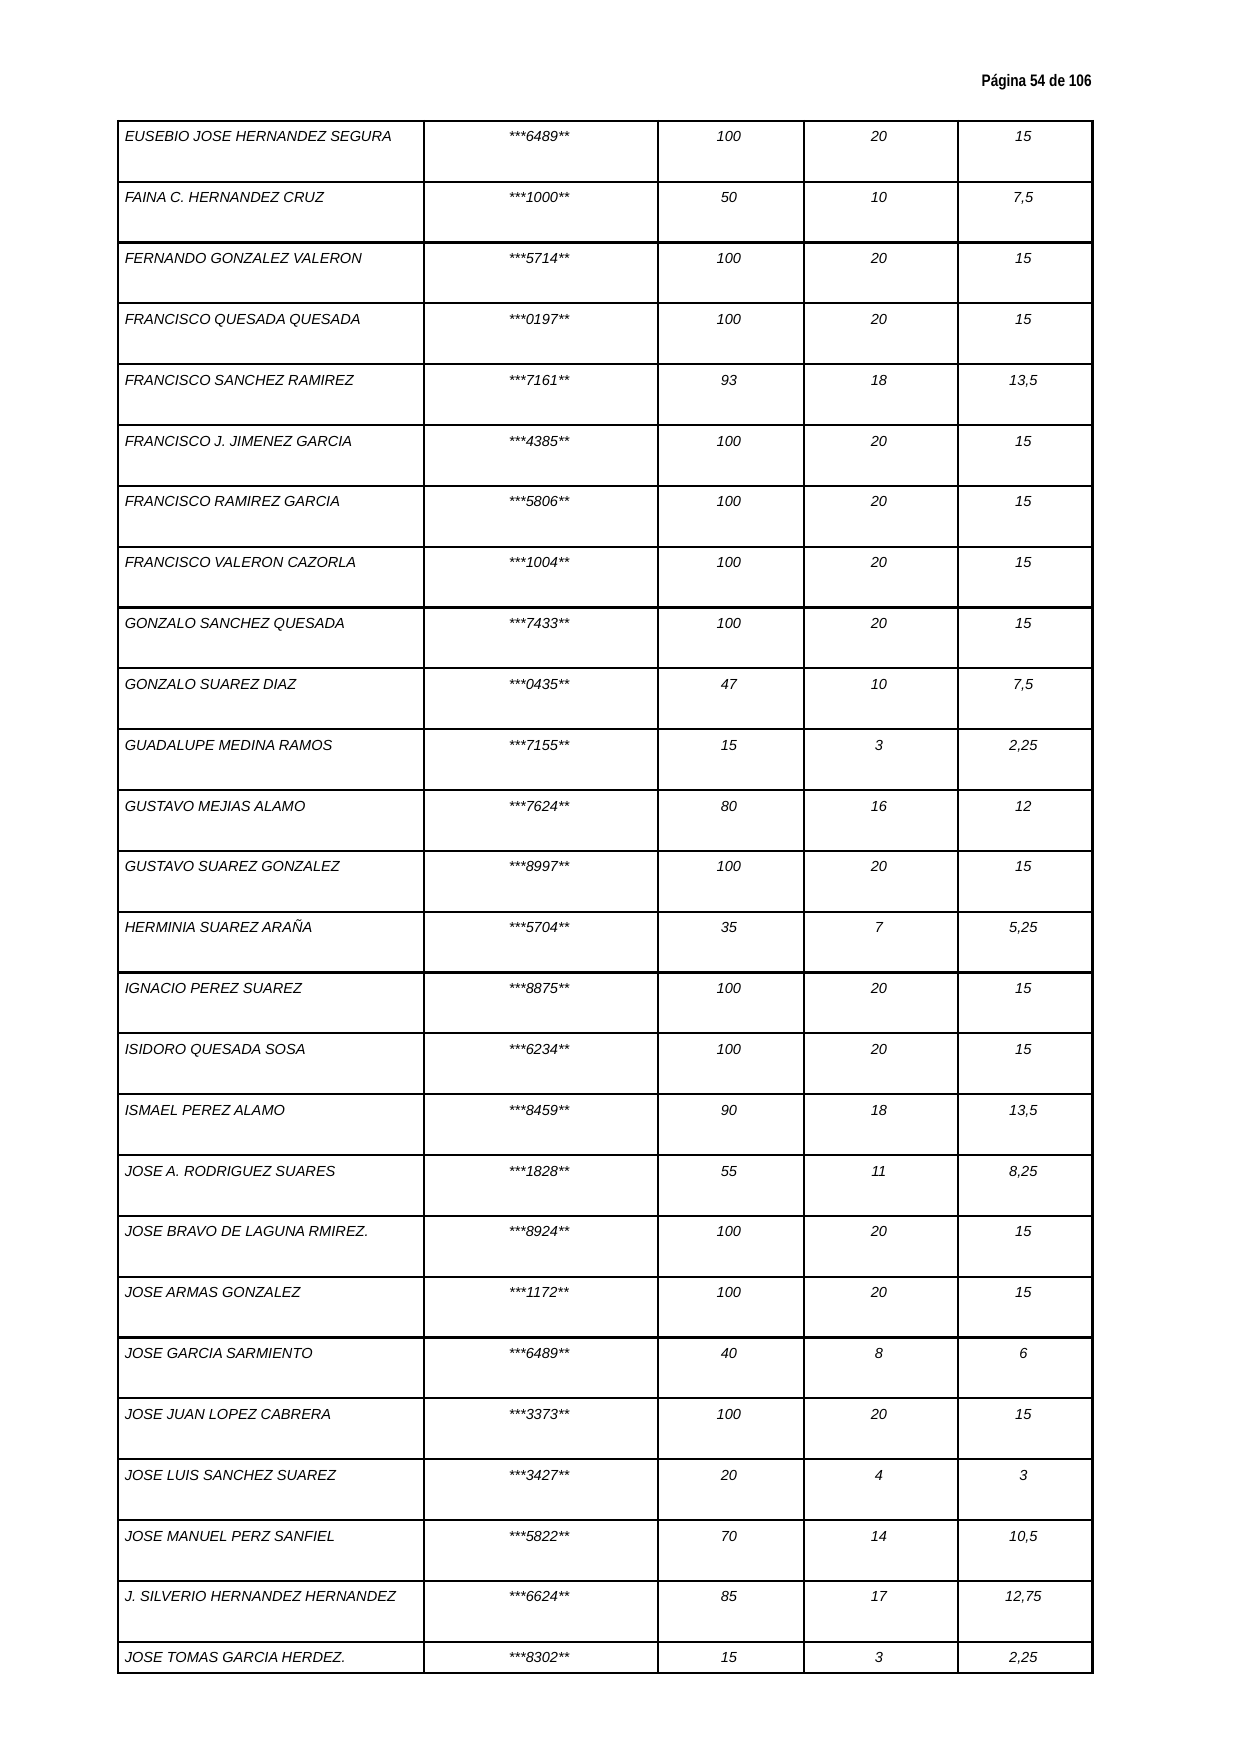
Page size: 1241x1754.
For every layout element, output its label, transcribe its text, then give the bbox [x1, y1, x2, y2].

table_cell EUSEBIO JOSE HERNANDEZ SEGURA [119, 122, 423, 181]
table_cell 40 [659, 1339, 803, 1397]
table_cell JOSE MANUEL PERZ SANFIEL [119, 1521, 423, 1580]
table_cell ***8459** [425, 1095, 657, 1154]
table_cell JOSE A. RODRIGUEZ SUARES [119, 1156, 423, 1215]
table_cell 15 [659, 730, 803, 789]
table_cell 11 [805, 1156, 957, 1215]
table_cell ***3373** [425, 1399, 657, 1458]
table_cell JOSE GARCIA SARMIENTO [119, 1339, 423, 1397]
table_cell 13,5 [959, 365, 1091, 424]
table_cell FRANCISCO SANCHEZ RAMIREZ [119, 365, 423, 424]
table_cell ***8997** [425, 852, 657, 911]
table_cell 100 [659, 304, 803, 363]
table_cell 20 [805, 244, 957, 302]
table_cell ***5806** [425, 487, 657, 546]
table_cell ***7161** [425, 365, 657, 424]
table_cell 100 [659, 1034, 803, 1093]
table_cell 12 [959, 791, 1091, 850]
table_cell 20 [805, 426, 957, 485]
table_cell FERNANDO GONZALEZ VALERON [119, 244, 423, 302]
table_cell 100 [659, 1399, 803, 1458]
table_cell JOSE LUIS SANCHEZ SUAREZ [119, 1460, 423, 1519]
table_cell 12,75 [959, 1582, 1091, 1641]
table_cell 15 [659, 1643, 803, 1672]
table_cell 20 [659, 1460, 803, 1519]
table_cell ***8924** [425, 1217, 657, 1276]
table_cell 20 [805, 974, 957, 1032]
table_cell 16 [805, 791, 957, 850]
table_cell FRANCISCO QUESADA QUESADA [119, 304, 423, 363]
table_cell 100 [659, 244, 803, 302]
table_cell 20 [805, 304, 957, 363]
table_cell J. SILVERIO HERNANDEZ HERNANDEZ [119, 1582, 423, 1641]
table_cell 3 [959, 1460, 1091, 1519]
table_cell 20 [805, 1034, 957, 1093]
table_cell 20 [805, 487, 957, 546]
table_cell 15 [959, 1399, 1091, 1458]
table_cell ISIDORO QUESADA SOSA [119, 1034, 423, 1093]
table_cell 15 [959, 122, 1091, 181]
table_cell 7 [805, 913, 957, 971]
table_cell 5,25 [959, 913, 1091, 971]
table_cell 6 [959, 1339, 1091, 1397]
table_cell ISMAEL PEREZ ALAMO [119, 1095, 423, 1154]
table_cell 8 [805, 1339, 957, 1397]
table_cell 100 [659, 1217, 803, 1276]
table_cell 15 [959, 1278, 1091, 1336]
table_cell 18 [805, 1095, 957, 1154]
table_cell 100 [659, 1278, 803, 1336]
table_cell JOSE JUAN LOPEZ CABRERA [119, 1399, 423, 1458]
table_cell 70 [659, 1521, 803, 1580]
table_cell 20 [805, 1217, 957, 1276]
table_cell GONZALO SANCHEZ QUESADA [119, 609, 423, 667]
table_cell ***6624** [425, 1582, 657, 1641]
table_cell 15 [959, 1217, 1091, 1276]
table_cell 20 [805, 1399, 957, 1458]
table_cell 10 [805, 183, 957, 241]
table_cell 100 [659, 974, 803, 1032]
table_cell 15 [959, 244, 1091, 302]
table_cell ***5704** [425, 913, 657, 971]
table_cell 15 [959, 548, 1091, 606]
table_cell ***8302** [425, 1643, 657, 1672]
table_cell 13,5 [959, 1095, 1091, 1154]
table_cell HERMINIA SUAREZ ARAÑA [119, 913, 423, 971]
table_cell JOSE BRAVO DE LAGUNA RMIREZ. [119, 1217, 423, 1276]
table_cell 50 [659, 183, 803, 241]
table_cell 14 [805, 1521, 957, 1580]
table_cell 2,25 [959, 730, 1091, 789]
table_cell ***1000** [425, 183, 657, 241]
table_cell ***1172** [425, 1278, 657, 1336]
table_cell 15 [959, 974, 1091, 1032]
table_cell 7,5 [959, 669, 1091, 728]
table_cell ***4385** [425, 426, 657, 485]
table_cell GUSTAVO MEJIAS ALAMO [119, 791, 423, 850]
table_cell JOSE TOMAS GARCIA HERDEZ. [119, 1643, 423, 1672]
table_cell 80 [659, 791, 803, 850]
table_cell ***6234** [425, 1034, 657, 1093]
table_cell IGNACIO PEREZ SUAREZ [119, 974, 423, 1032]
table_cell 90 [659, 1095, 803, 1154]
table_cell GUADALUPE MEDINA RAMOS [119, 730, 423, 789]
table_cell 100 [659, 852, 803, 911]
table_cell 93 [659, 365, 803, 424]
table_cell ***0435** [425, 669, 657, 728]
table_cell 35 [659, 913, 803, 971]
table_cell ***6489** [425, 1339, 657, 1397]
table_cell FRANCISCO J. JIMENEZ GARCIA [119, 426, 423, 485]
table_cell 15 [959, 609, 1091, 667]
table_cell 15 [959, 304, 1091, 363]
table_cell 10 [805, 669, 957, 728]
table_cell 100 [659, 548, 803, 606]
table_cell ***0197** [425, 304, 657, 363]
table_cell FRANCISCO VALERON CAZORLA [119, 548, 423, 606]
table_cell GUSTAVO SUAREZ GONZALEZ [119, 852, 423, 911]
table_cell 18 [805, 365, 957, 424]
table_cell ***5714** [425, 244, 657, 302]
table_cell ***7433** [425, 609, 657, 667]
table_cell 100 [659, 487, 803, 546]
table_cell 15 [959, 426, 1091, 485]
table_cell 15 [959, 1034, 1091, 1093]
table_cell 20 [805, 122, 957, 181]
table_cell JOSE ARMAS GONZALEZ [119, 1278, 423, 1336]
table_cell ***7624** [425, 791, 657, 850]
table_cell GONZALO SUAREZ DIAZ [119, 669, 423, 728]
table_cell 15 [959, 487, 1091, 546]
table_cell 7,5 [959, 183, 1091, 241]
table_cell 8,25 [959, 1156, 1091, 1215]
table_cell 2,25 [959, 1643, 1091, 1672]
table_cell FAINA C. HERNANDEZ CRUZ [119, 183, 423, 241]
table_cell ***7155** [425, 730, 657, 789]
table_cell FRANCISCO RAMIREZ GARCIA [119, 487, 423, 546]
table_cell 17 [805, 1582, 957, 1641]
table_cell 10,5 [959, 1521, 1091, 1580]
table_cell 4 [805, 1460, 957, 1519]
table_cell 85 [659, 1582, 803, 1641]
table_cell ***8875** [425, 974, 657, 1032]
table_cell 20 [805, 609, 957, 667]
table_cell 47 [659, 669, 803, 728]
table_cell 3 [805, 730, 957, 789]
table_cell 3 [805, 1643, 957, 1672]
table_cell 20 [805, 548, 957, 606]
table_cell 100 [659, 609, 803, 667]
table_cell ***5822** [425, 1521, 657, 1580]
table_cell 100 [659, 426, 803, 485]
table_cell 20 [805, 852, 957, 911]
table_cell 20 [805, 1278, 957, 1336]
table_cell ***3427** [425, 1460, 657, 1519]
table_cell ***6489** [425, 122, 657, 181]
table_cell ***1828** [425, 1156, 657, 1215]
table_cell 100 [659, 122, 803, 181]
table_cell ***1004** [425, 548, 657, 606]
table_cell 15 [959, 852, 1091, 911]
table_cell 55 [659, 1156, 803, 1215]
